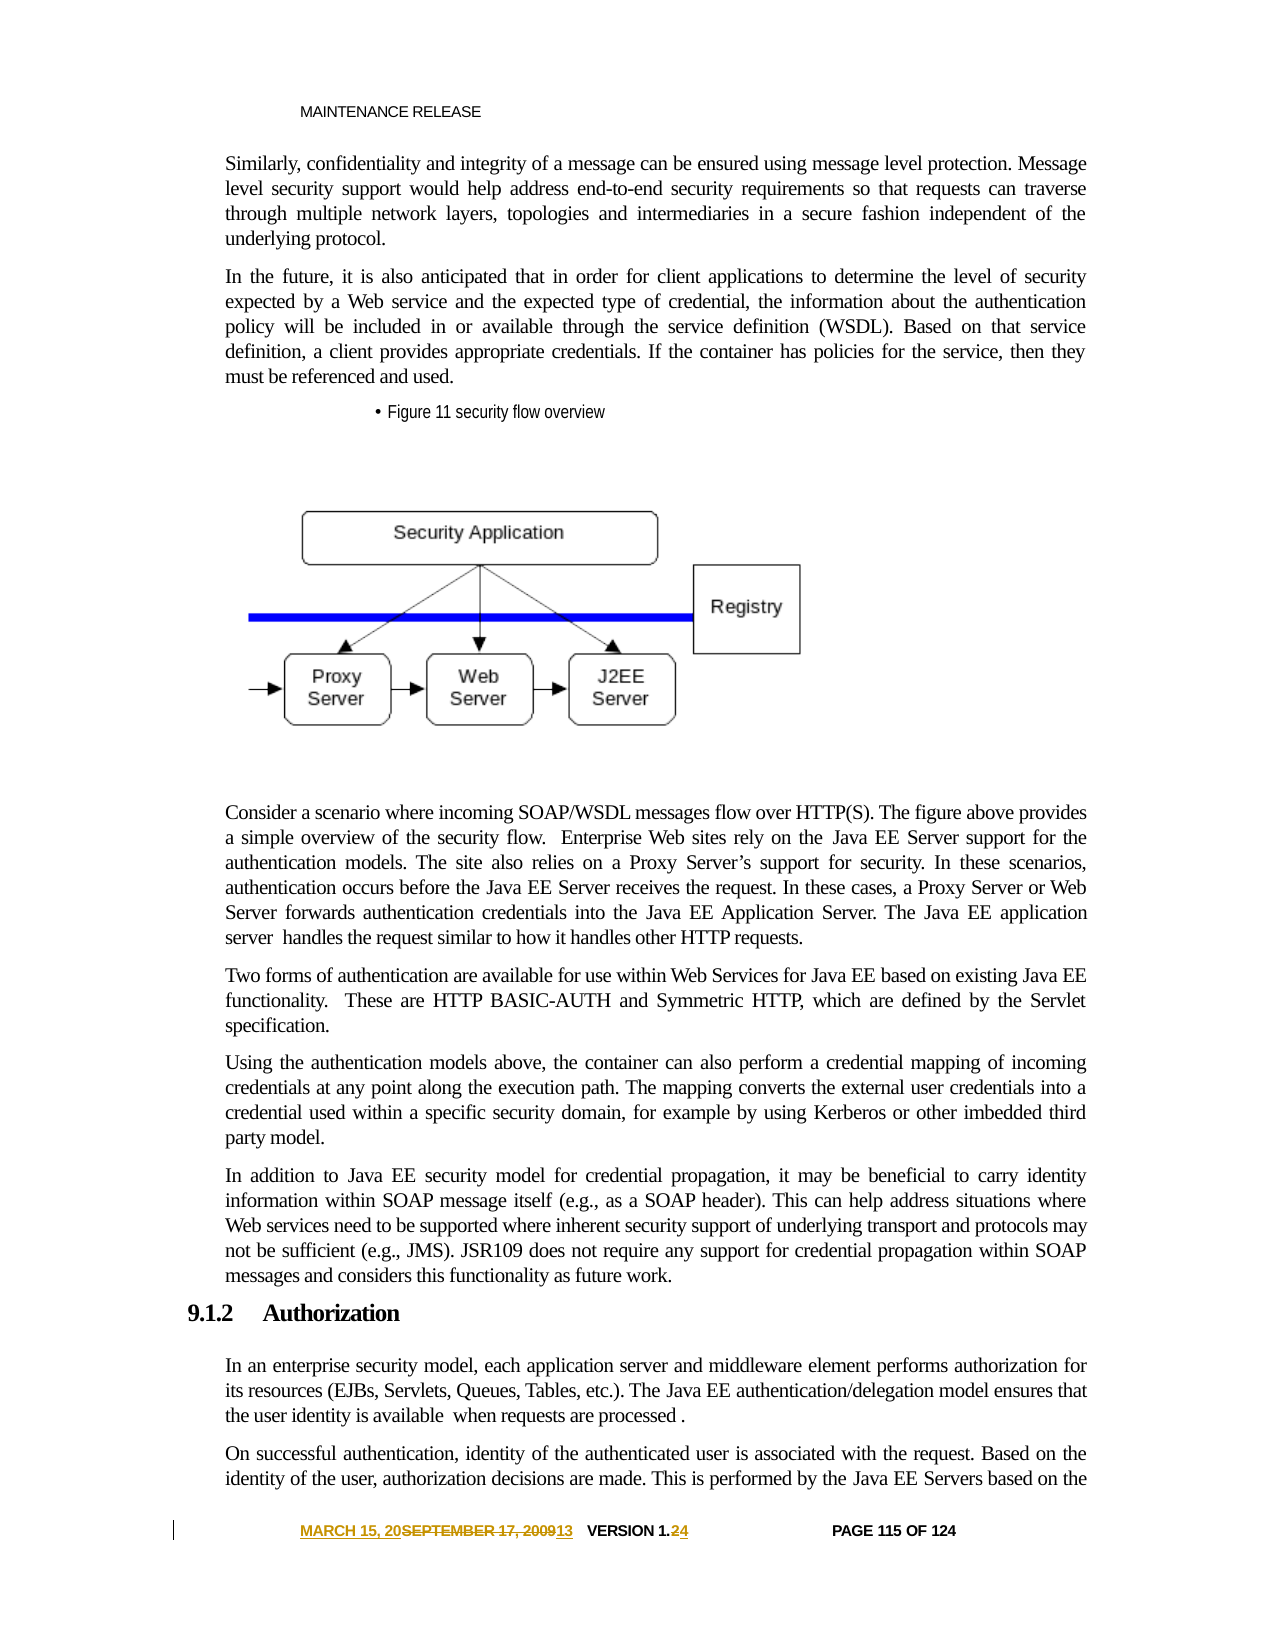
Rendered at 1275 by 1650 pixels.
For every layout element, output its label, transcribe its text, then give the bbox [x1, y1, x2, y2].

text On successful authentication, identity of the authenticated user is associated with the request. Based on the identity of the user, authorization decisions are made. This is performed by the Java EE Servers based on the [225, 1439, 1087, 1489]
list Figure 11 security flow overview [375, 400, 1087, 423]
text In addition to Java EE security model for credential propagation, it may be beneficial to carry identity information within SOAP message itself (e.g., as a SOAP header). This can help address situations where Web services need to be supported where inherent security support of underlying transport and protocols may not be sufficient (e.g., JMS). JSR109 does not require any support for credential propagation within SOAP messages and considers this functionality as future work. [225, 1162, 1087, 1287]
text Consider a scenario where incoming SOAP/WSDL messages flow over HTTP(S). The figure above provides a simple overview of the security flow. Enterprise Web sites rely on the Java EE Server support for the authentication models. The site also relies on a Proxy Server’s support for security. In these scenarios, authentication occurs before the Java EE Server receives the request. In these cases, a Proxy Server or Web Server forwards authentication credentials into the Java EE Application Server. The Java EE application server handles the request similar to how it handles other HTTP requests. [225, 799, 1087, 949]
text Similarly, confidentiality and integrity of a message can be ensured using message level protection. Message level security support would help address end-to-end security requirements so that requests can traverse through multiple network layers, topologies and intermediaries in a secure fashion independent of the underlying protocol. [225, 150, 1087, 250]
text Using the authentication models above, the container can also perform a credential mapping of incoming credentials at any point along the execution path. The mapping converts the external user credentials into a credential used within a specific security domain, for example by using Kerberos or other imbedded third party model. [225, 1049, 1087, 1149]
subtitle Authorization [187, 1299, 1087, 1327]
text In the future, it is also anticipated that in order for client applications to determine the level of security expected by a Web service and the expected type of credential, the information about the authentication policy will be included in or available through the service definition (WSDL). Based on that service definition, a client provides appropriate credentials. If the container has policies for the service, then they must be referenced and used. [225, 262, 1087, 387]
text Two forms of authentication are available for use within Web Services for Java EE based on existing Java EE functionality. These are HTTP BASIC-AUTH and Symmetric HTTP, which are defined by the Servlet specification. [225, 962, 1087, 1037]
text In an enterprise security model, each application server and middleware element performs authorization for its resources (EJBs, Servlets, Queues, Tables, etc.). The Java EE authentication/delegation model ensures that the user identity is available when requests are processed . [225, 1352, 1087, 1427]
